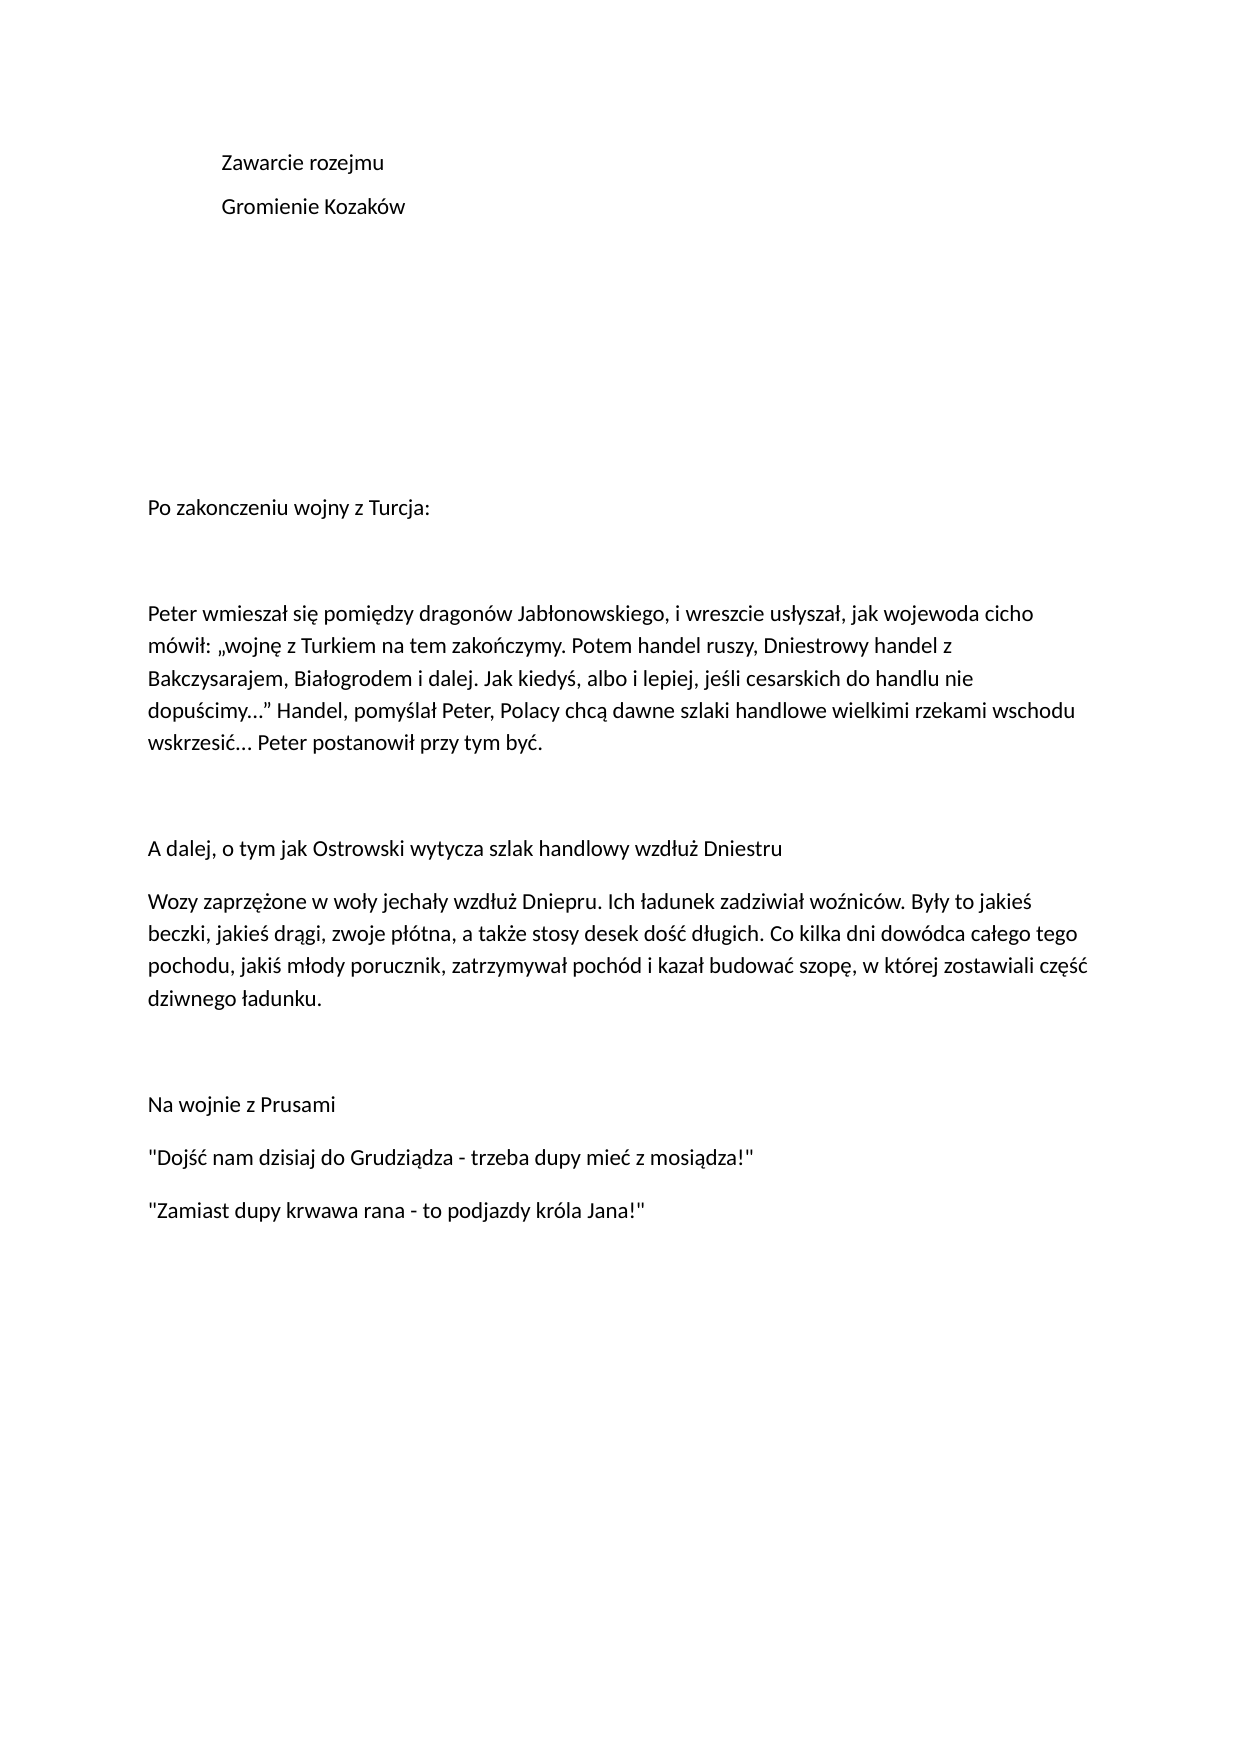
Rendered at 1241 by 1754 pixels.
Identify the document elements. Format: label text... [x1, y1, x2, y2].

text Po zakonczeniu wojny z Turcja: [148, 493, 1093, 521]
text Gromienie Kozaków [148, 192, 1093, 220]
text "Dojść nam dzisiaj do Grudziądza - trzeba dupy mieć z mosiądza!" [148, 1143, 1093, 1171]
text "Zamiast dupy krwawa rana - to podjazdy króla Jana!" [148, 1196, 1093, 1224]
text A dalej, o tym jak Ostrowski wytycza szlak handlowy wzdłuż Dniestru [148, 834, 1093, 862]
text Na wojnie z Prusami [148, 1090, 1093, 1118]
text Wozy zaprzężone w woły jechały wzdłuż Dniepru. Ich ładunek zadziwiał woźniców. Były to jakieś beczki, jakieś drągi, zwoje płótna, a także stosy desek dość długich. Co kilka dni dowódca całego tego pochodu, jakiś młody porucznik, zatrzymywał pochód i kazał budować szopę, w której zostawiali część dziwnego ładunku. [148, 887, 1093, 1012]
text Peter wmieszał się pomiędzy dragonów Jabłonowskiego, i wreszcie usłyszał, jak wojewoda cicho mówił: „wojnę z Turkiem na tem zakończymy. Potem handel ruszy, Dniestrowy handel z Bakczysarajem, Białogrodem i dalej. Jak kiedyś, albo i lepiej, jeśli cesarskich do handlu nie dopuścimy...” Handel, pomyślał Peter, Polacy chcą dawne szlaki handlowe wielkimi rzekami wschodu wskrzesić... Peter postanowił przy tym być. [148, 599, 1093, 756]
text Zawarcie rozejmu [148, 148, 1093, 176]
